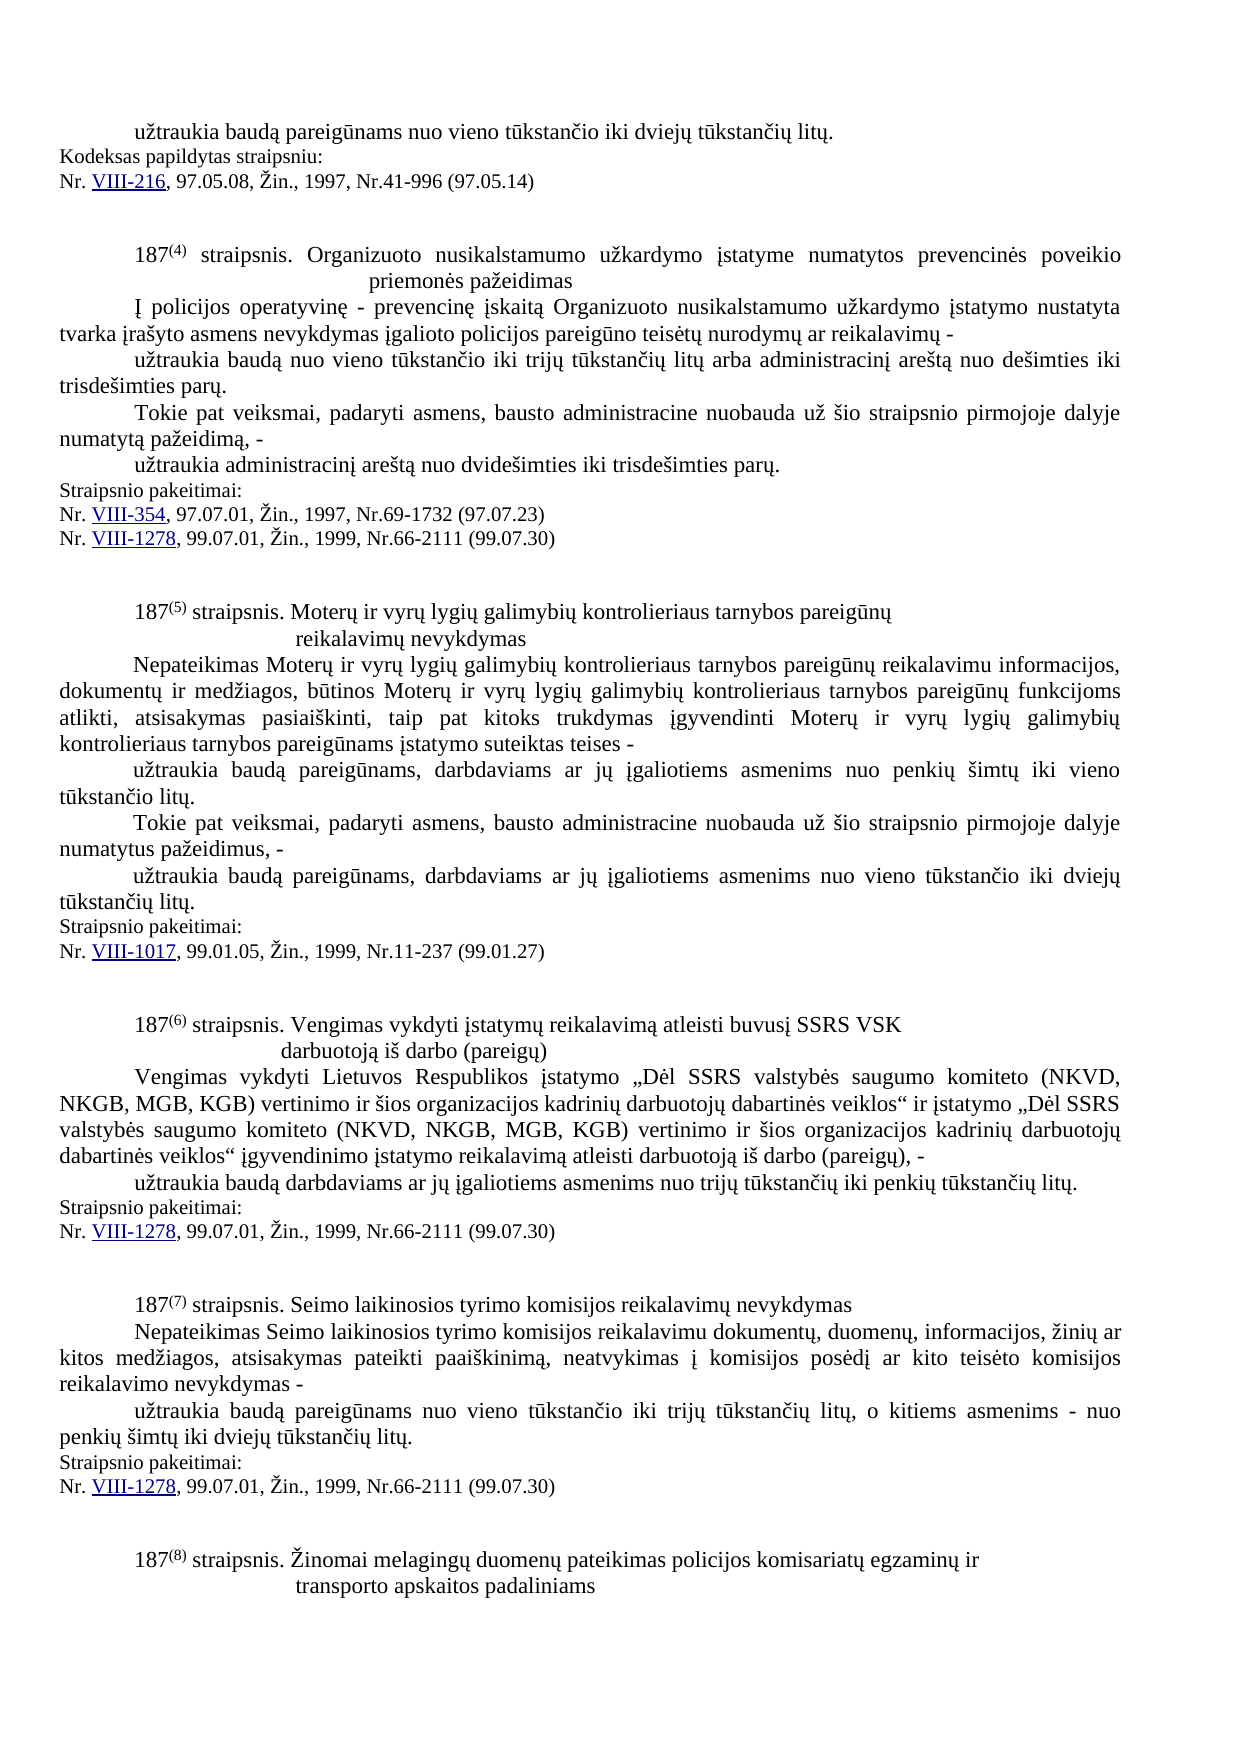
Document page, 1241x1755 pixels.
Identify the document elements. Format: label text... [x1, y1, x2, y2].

text reikalavimų nevykdymas [295, 624, 1122, 651]
text Tokie pat veiksmai, padaryti asmens, bausto administracine nuobauda už šio straipsnio pirmojoje dalyje numatytą pažeidimą, - [59, 399, 1122, 452]
text Kodeksas papildytas straipsniu: [59, 144, 1122, 168]
text 187(4) straipsnis. Organizuoto nusikalstamumo užkardymo įstatyme numatytos prevencinės poveikio priemonės pažeidimas [134, 241, 1122, 293]
text Straipsnio pakeitimai: [59, 914, 1122, 938]
text užtraukia baudą pareigūnams nuo vieno tūkstančio iki trijų tūkstančių litų, o kitiems asmenims - nuo penkių šimtų iki dviejų tūkstančių litų. [59, 1397, 1122, 1449]
text užtraukia baudą pareigūnams, darbdaviams ar jų įgaliotiems asmenims nuo vieno tūkstančio iki dviejų tūkstančių litų. [59, 862, 1122, 914]
text užtraukia baudą nuo vieno tūkstančio iki trijų tūkstančių litų arba administracinį areštą nuo dešimties iki trisdešimties parų. [59, 346, 1122, 399]
text Nr. VIII-1278, 99.07.01, Žin., 1999, Nr.66-2111 (99.07.30) [59, 1219, 1122, 1243]
text Straipsnio pakeitimai: [59, 1449, 1122, 1474]
text transporto apskaitos padaliniams [295, 1572, 1122, 1598]
text Nr. VIII-1017, 99.01.05, Žin., 1999, Nr.11-237 (99.01.27) [59, 938, 1122, 963]
text Nepateikimas Seimo laikinosios tyrimo komisijos reikalavimu dokumentų, duomenų, informacijos, žinių ar kitos medžiagos, atsisakymas pateikti paaiškinimą, neatvykimas į komisijos posėdį ar kito teisėto komisijos reikalavimo nevykdymas - [59, 1318, 1122, 1397]
text užtraukia baudą pareigūnams, darbdaviams ar jų įgaliotiems asmenims nuo penkių šimtų iki vieno tūkstančio litų. [59, 756, 1122, 809]
text Tokie pat veiksmai, padaryti asmens, bausto administracine nuobauda už šio straipsnio pirmojoje dalyje numatytus pažeidimus, - [59, 809, 1122, 862]
text 187(6) straipsnis. Vengimas vykdyti įstatymų reikalavimą atleisti buvusį SSRS VSK [134, 1011, 1122, 1037]
text Nr. VIII-354, 97.07.01, Žin., 1997, Nr.69-1732 (97.07.23) [59, 502, 1122, 526]
text Nr. VIII-216, 97.05.08, Žin., 1997, Nr.41-996 (97.05.14) [59, 168, 1122, 193]
text Vengimas vykdyti Lietuvos Respublikos įstatymo „Dėl SSRS valstybės saugumo komiteto (NKVD, NKGB, MGB, KGB) vertinimo ir šios organizacijos kadrinių darbuotojų dabartinės veiklos“ ir įstatymo „Dėl SSRS valstybės saugumo komiteto (NKVD, NKGB, MGB, KGB) vertinimo ir šios organizacijos kadrinių darbuotojų dabartinės veiklos“ įgyvendinimo įstatymo reikalavimą atleisti darbuotoją iš darbo (pareigų), - [59, 1063, 1122, 1169]
text 187(5) straipsnis. Moterų ir vyrų lygių galimybių kontrolieriaus tarnybos pareigūnų [134, 598, 1122, 624]
text 187(7) straipsnis. Seimo laikinosios tyrimo komisijos reikalavimų nevykdymas [59, 1291, 1122, 1318]
text užtraukia baudą pareigūnams nuo vieno tūkstančio iki dviejų tūkstančių litų. [59, 118, 1122, 144]
text Į policijos operatyvinę - prevencinę įskaitą Organizuoto nusikalstamumo užkardymo įstatymo nustatyta tvarka įrašyto asmens nevykdymas įgalioto policijos pareigūno teisėtų nurodymų ar reikalavimų - [59, 293, 1122, 346]
text Straipsnio pakeitimai: [59, 478, 1122, 502]
text 187(8) straipsnis. Žinomai melagingų duomenų pateikimas policijos komisariatų egzaminų ir [134, 1546, 1122, 1572]
text užtraukia baudą darbdaviams ar jų įgaliotiems asmenims nuo trijų tūkstančių iki penkių tūkstančių litų. [59, 1169, 1122, 1195]
text Nepateikimas Moterų ir vyrų lygių galimybių kontrolieriaus tarnybos pareigūnų reikalavimu informacijos, dokumentų ir medžiagos, būtinos Moterų ir vyrų lygių galimybių kontrolieriaus tarnybos pareigūnų funkcijoms atlikti, atsisakymas pasiaiškinti, taip pat kitoks trukdymas įgyvendinti Moterų ir vyrų lygių galimybių kontrolieriaus tarnybos pareigūnams įstatymo suteiktas teises - [59, 651, 1122, 756]
text Nr. VIII-1278, 99.07.01, Žin., 1999, Nr.66-2111 (99.07.30) [59, 1474, 1122, 1498]
text darbuotoją iš darbo (pareigų) [281, 1037, 1122, 1063]
text Nr. VIII-1278, 99.07.01, Žin., 1999, Nr.66-2111 (99.07.30) [59, 526, 1122, 550]
text Straipsnio pakeitimai: [59, 1195, 1122, 1219]
text užtraukia administracinį areštą nuo dvidešimties iki trisdešimties parų. [59, 452, 1122, 478]
